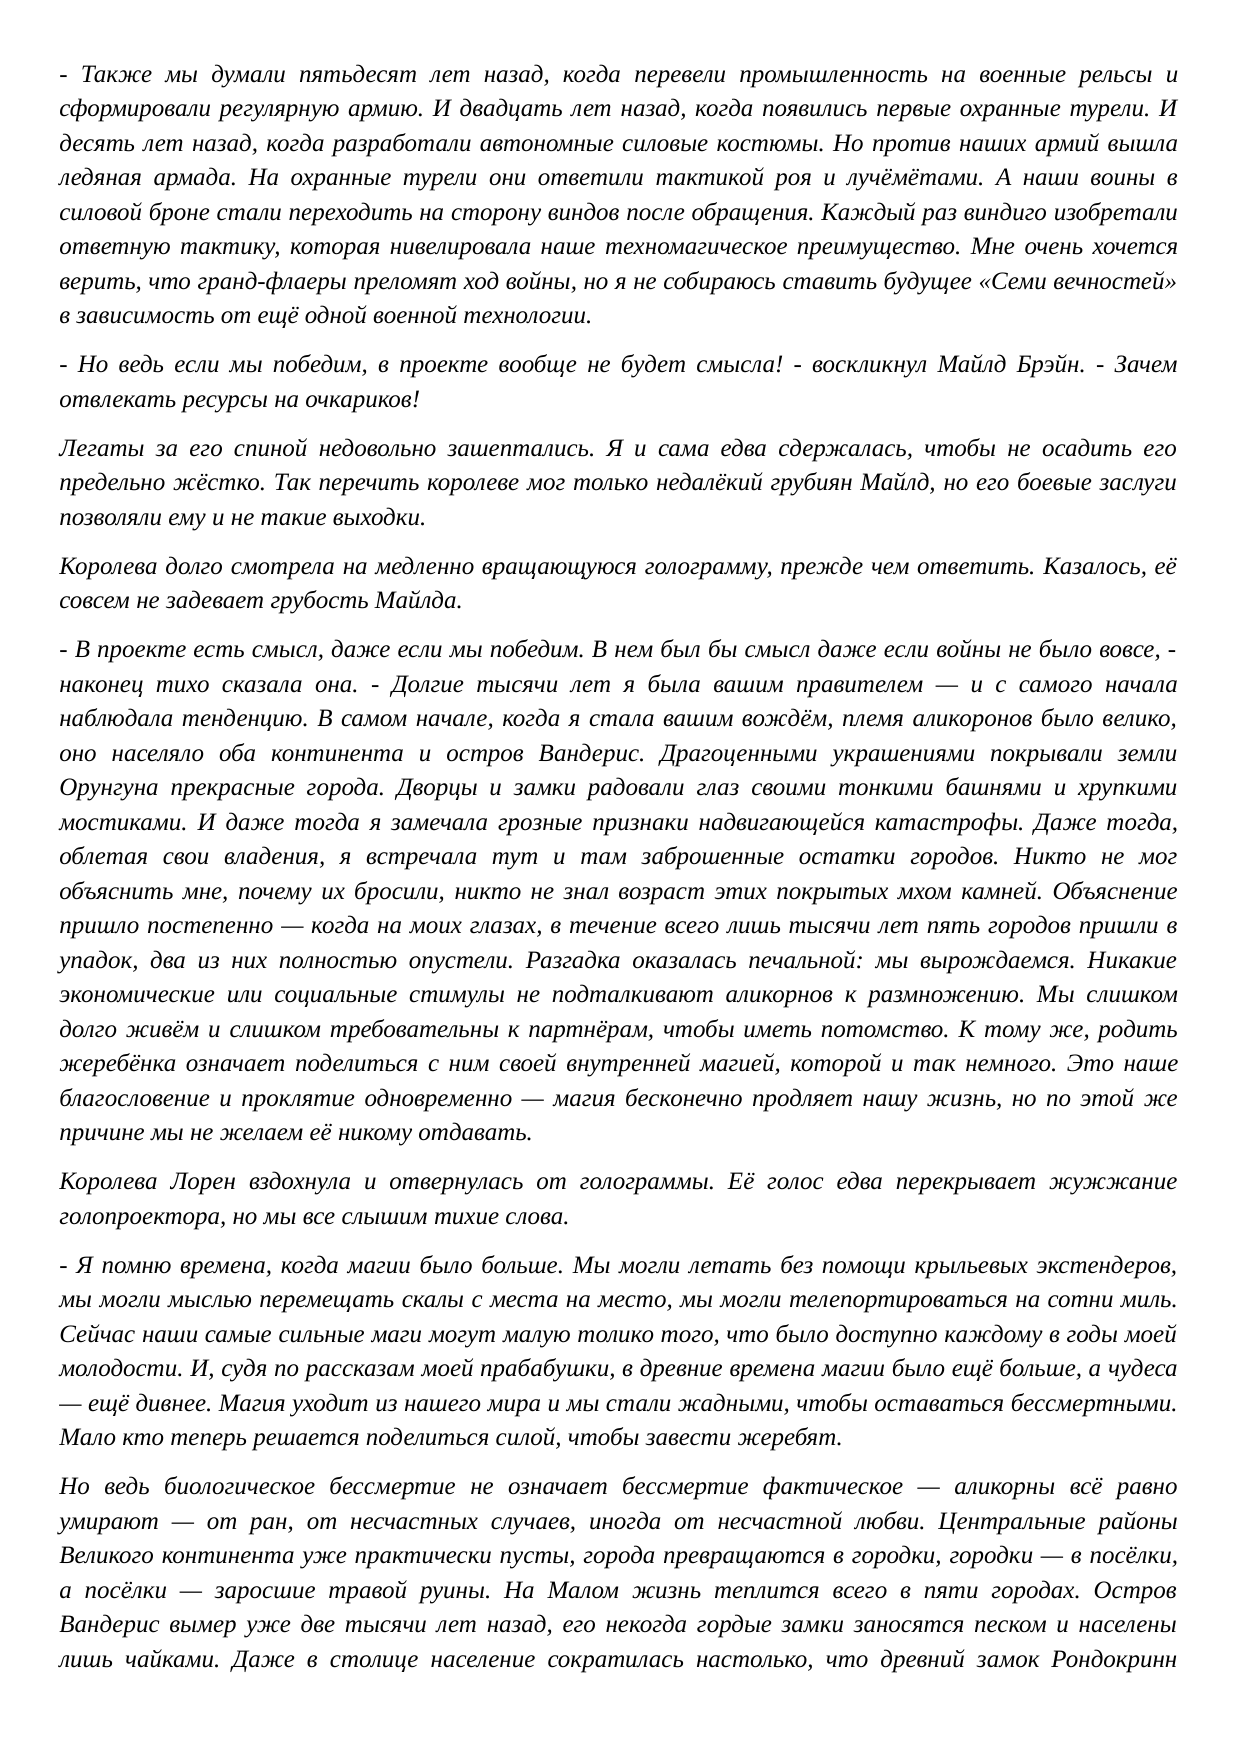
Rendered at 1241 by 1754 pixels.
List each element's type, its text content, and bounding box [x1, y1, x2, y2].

text Но ведь биологическое бессмертие не означает бессмертие фактическое — аликорны всё равно умирают — от ран, от несчастных случаев, иногда от несчастной любви. Центральные районы Великого континента уже практически пусты, города превращаются в городки, городки — в посёлки, а посёлки — заросшие травой руины. На Малом жизнь теплится всего в пяти городах. Остров Вандерис вымер уже две тысячи лет назад, его некогда гордые замки заносятся песком и населены лишь чайками. Даже в столице население сократилась настолько, что древний замок Рондокринн [59, 1471, 1181, 1672]
text - Также мы думали пятьдесят лет назад, когда перевели промышленность на военные рельсы и сформировали регулярную армию. И двадцать лет назад, когда появились первые охранные турели. И десять лет назад, когда разработали автономные силовые костюмы. Но против наших армий вышла ледяная армада. На охранные турели они ответили тактикой роя и лучёмётами. А наши воины в силовой броне стали переходить на сторону виндов после обращения. Каждый раз виндиго изобретали ответную тактику, которая нивелировала наше техномагическое преимущество. Мне очень хочется верить, что гранд-флаеры преломят ход войны, но я не собираюсь ставить будущее «Семи вечностей» в зависимость от ещё одной военной технологии. [59, 59, 1181, 329]
text - Но ведь если мы победим, в проекте вообще не будет смысла! - воскликнул Майлд Брэйн. - Зачем отвлекать ресурсы на очкариков! [59, 349, 1181, 413]
text Королева долго смотрела на медленно вращающуюся голограмму, прежде чем ответить. Казалось, её совсем не задевает грубость Майлда. [59, 551, 1181, 614]
text - Я помню времена, когда магии было больше. Мы могли летать без помощи крыльевых экстендеров, мы могли мыслью перемещать скалы с места на место, мы могли телепортироваться на сотни миль. Сейчас наши самые сильные маги могут малую толико того, что было доступно каждому в годы моей молодости. И, судя по рассказам моей прабабушки, в древние времена магии было ещё больше, а чудеса — ещё дивнее. Магия уходит из нашего мира и мы стали жадными, чтобы оставаться бессмертными. Мало кто теперь решается поделиться силой, чтобы завести жеребят. [59, 1250, 1181, 1451]
text Королева Лорен вздохнула и отвернулась от голограммы. Её голос едва перекрывает жужжание голопроектора, но мы все слышим тихие слова. [59, 1166, 1181, 1229]
text Легаты за его спиной недовольно зашептались. Я и сама едва сдержалась, чтобы не осадить его предельно жёстко. Так перечить королеве мог только недалёкий грубиян Майлд, но его боевые заслуги позволяли ему и не такие выходки. [59, 433, 1181, 531]
text - В проекте есть смысл, даже если мы победим. В нем был бы смысл даже если войны не было вовсе, - наконец тихо сказала она. - Долгие тысячи лет я была вашим правителем — и с самого начала наблюдала тенденцию. В самом начале, когда я стала вашим вождём, племя аликоронов было велико, оно населяло оба континента и остров Вандерис. Драгоценными украшениями покрывали земли Орунгуна прекрасные города. Дворцы и замки радовали глаз своими тонкими башнями и хрупкими мостиками. И даже тогда я замечала грозные признаки надвигающейся катастрофы. Даже тогда, облетая свои владения, я встречала тут и там заброшенные остатки городов. Никто не мог объяснить мне, почему их бросили, никто не знал возраст этих покрытых мхом камней. Объяснение пришло постепенно — когда на моих глазах, в течение всего лишь тысячи лет пять городов пришли в упадок, два из них полностью опустели. Разгадка оказалась печальной: мы вырождаемся. Никакие экономические или социальные стимулы не подталкивают аликорнов к размножению. Мы слишком долго живём и слишком требовательны к партнёрам, чтобы иметь потомство. К тому же, родить жеребёнка означает поделиться с ним своей внутренней магией, которой и так немного. Это наше благословение и проклятие одновременно — магия бесконечно продляет нашу жизнь, но по этой же причине мы не желаем её никому отдавать. [59, 634, 1181, 1146]
